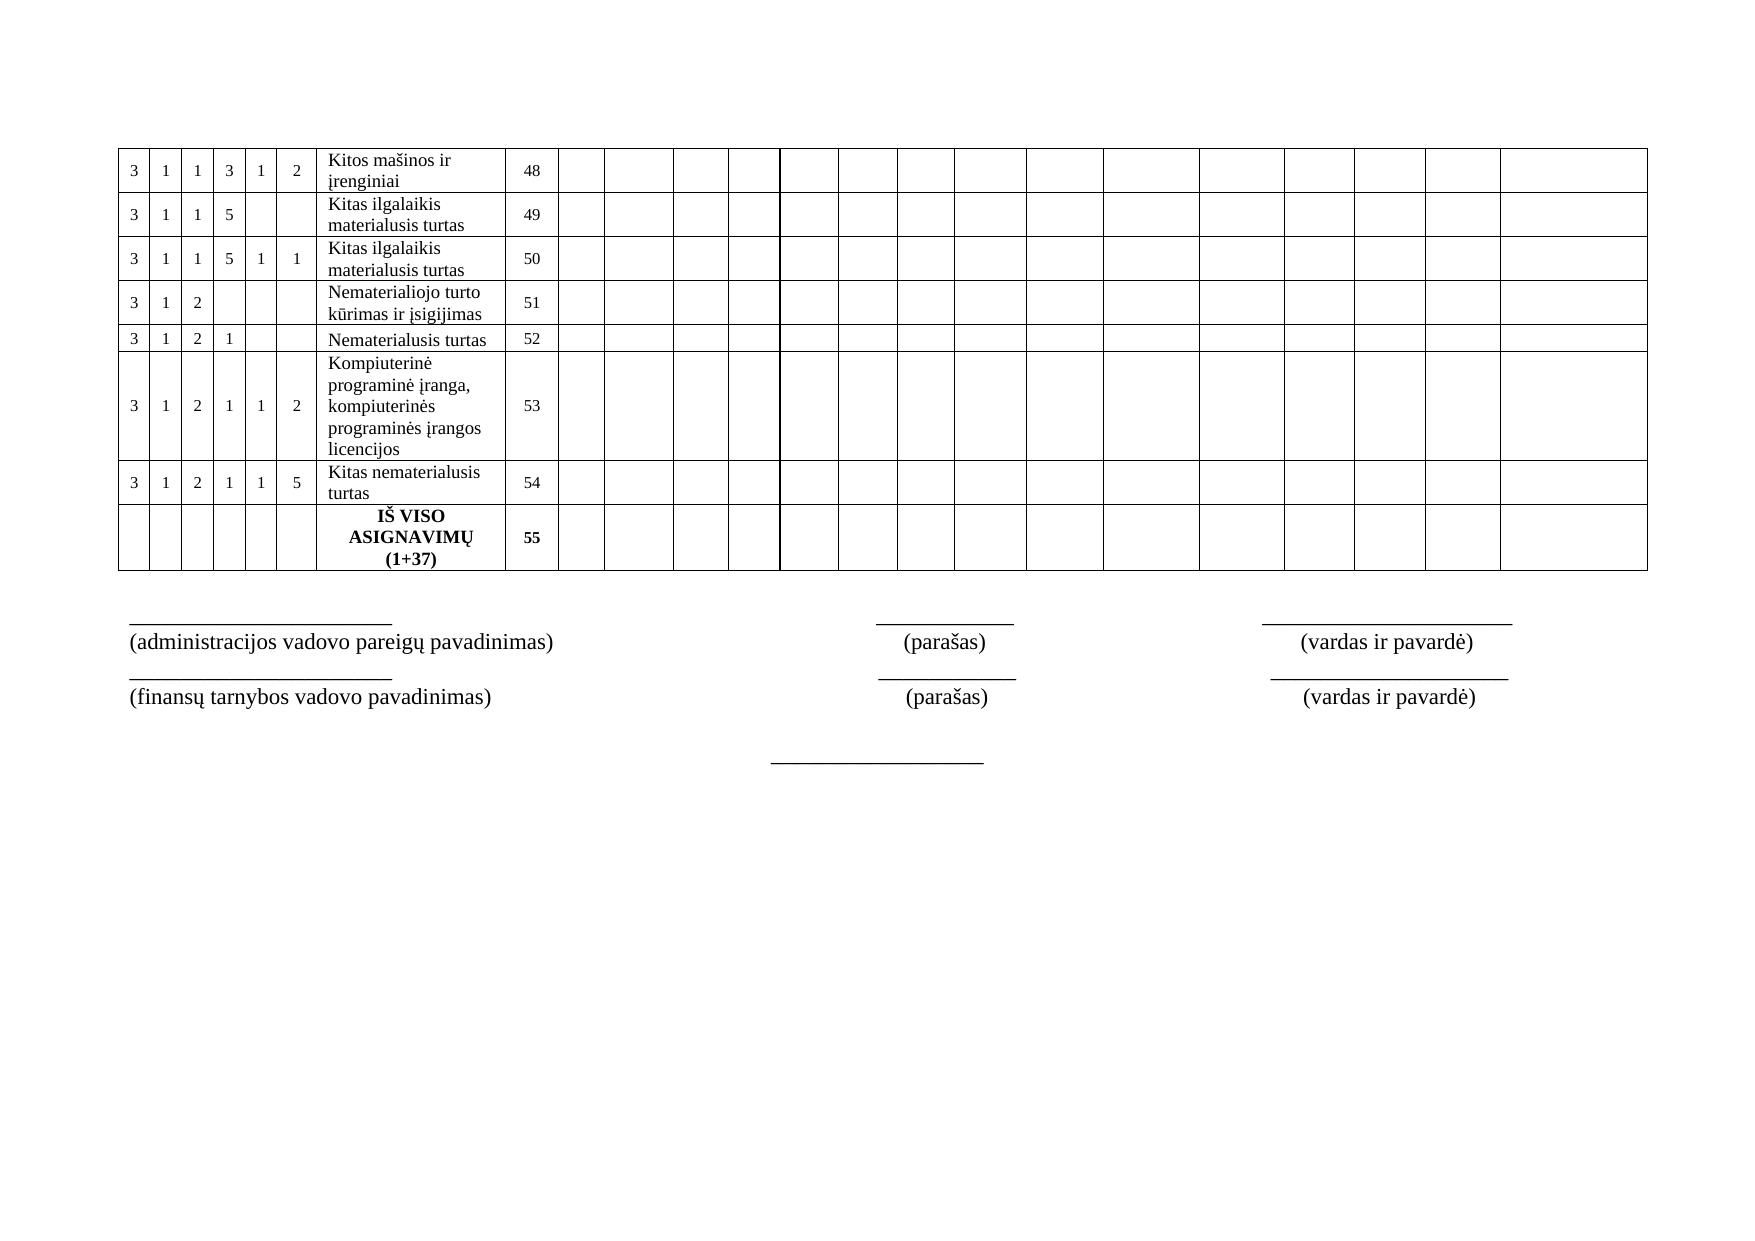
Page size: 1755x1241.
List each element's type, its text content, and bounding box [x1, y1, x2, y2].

table_cell 1 [150, 149, 181, 192]
table_cell [559, 193, 604, 236]
table_cell [559, 281, 604, 324]
table_cell [674, 193, 728, 236]
table_cell [1426, 325, 1500, 351]
table_cell 1 [150, 325, 181, 351]
table_cell [898, 281, 954, 324]
table_cell 1 [246, 237, 276, 280]
table_header _____________________ (administracijos vadovo pareigų pavadinimas) [118, 599, 760, 654]
table_cell 1 [277, 237, 316, 280]
table_cell 1 [214, 352, 245, 460]
table_cell [1027, 461, 1103, 504]
table_cell [214, 281, 245, 324]
table_cell [1426, 193, 1500, 236]
table_cell 1 [150, 461, 181, 504]
table_cell [1426, 461, 1500, 504]
table_cell 5 [214, 193, 245, 236]
table_cell [1501, 352, 1647, 460]
table_cell [1104, 237, 1199, 280]
table_cell 3 [119, 281, 149, 324]
table_cell [1200, 193, 1284, 236]
table_cell [1104, 193, 1199, 236]
table_cell [1027, 193, 1103, 236]
table_cell [1355, 193, 1425, 236]
table_cell IŠ VISO ASIGNAVIMŲ (1+37) [317, 505, 505, 569]
table_cell [1200, 325, 1284, 351]
text _________________ [118, 738, 1636, 767]
table_cell [955, 281, 1026, 324]
table_cell 49 [506, 193, 558, 236]
table_cell 1 [182, 237, 213, 280]
table_cell 1 [150, 237, 181, 280]
table_cell [1355, 237, 1425, 280]
table_cell [605, 281, 673, 324]
table_cell [839, 149, 897, 192]
table_cell 1 [150, 193, 181, 236]
table_cell [559, 352, 604, 460]
table_cell [839, 352, 897, 460]
table_cell 1 [246, 461, 276, 504]
table_cell [898, 149, 954, 192]
table_cell 5 [214, 237, 245, 280]
table_cell [1355, 281, 1425, 324]
table_cell 1 [246, 352, 276, 460]
table_cell 1 [150, 352, 181, 460]
table_cell [277, 281, 316, 324]
table_cell [1200, 461, 1284, 504]
table_cell [674, 461, 728, 504]
table_cell [1355, 505, 1425, 569]
table_cell 1 [214, 325, 245, 351]
table_cell [674, 237, 728, 280]
table_cell [559, 237, 604, 280]
table_cell [781, 461, 838, 504]
table_cell [781, 149, 838, 192]
table_cell [1426, 149, 1500, 192]
table_cell [559, 461, 604, 504]
table_cell [781, 325, 838, 351]
table_header ___________ (parašas) [760, 599, 1129, 654]
table_cell _____________________ (finansų tarnybos vadovo pavadinimas) [118, 655, 760, 710]
table_cell [1285, 505, 1354, 569]
table_cell [1426, 505, 1500, 569]
table_cell 2 [277, 352, 316, 460]
table_cell [1501, 193, 1647, 236]
table_cell [898, 352, 954, 460]
table_cell [674, 281, 728, 324]
table_cell [674, 325, 728, 351]
table_cell Nematerialusis turtas [317, 325, 505, 351]
table_cell [898, 505, 954, 569]
table_cell 1 [150, 281, 181, 324]
table_cell [1200, 237, 1284, 280]
table_cell [839, 237, 897, 280]
table_cell 2 [182, 281, 213, 324]
table_cell [674, 352, 728, 460]
table_cell ___________ (parašas) [760, 655, 1133, 710]
table_cell [955, 193, 1026, 236]
table_cell [1104, 281, 1199, 324]
table_cell 2 [182, 461, 213, 504]
table_cell [674, 149, 728, 192]
table_cell [1027, 281, 1103, 324]
table_cell [1501, 461, 1647, 504]
table_cell [839, 325, 897, 351]
table_cell [839, 461, 897, 504]
table_cell [1200, 281, 1284, 324]
table_cell [1426, 237, 1500, 280]
table_cell 48 [506, 149, 558, 192]
table_cell [605, 505, 673, 569]
table_cell [1285, 237, 1354, 280]
table_cell [119, 505, 149, 569]
table_cell [729, 149, 779, 192]
table_cell [781, 193, 838, 236]
table_cell [955, 237, 1026, 280]
table_cell [1285, 281, 1354, 324]
table_cell [1285, 461, 1354, 504]
table_cell [839, 281, 897, 324]
table_cell [277, 505, 316, 569]
table_cell Kitos mašinos ir įrenginiai [317, 149, 505, 192]
table_cell Nematerialiojo turto kūrimas ir įsigijimas [317, 281, 505, 324]
table_cell 1 [246, 149, 276, 192]
table_cell [605, 193, 673, 236]
table_cell Kitas ilgalaikis materialusis turtas [317, 193, 505, 236]
table_cell [605, 237, 673, 280]
table_cell [559, 325, 604, 351]
table_cell [955, 149, 1026, 192]
table_cell [1200, 505, 1284, 569]
table_cell [605, 325, 673, 351]
table_cell [246, 281, 276, 324]
table_cell [781, 281, 838, 324]
table_cell 5 [277, 461, 316, 504]
table_cell [674, 505, 728, 569]
table_cell [1355, 325, 1425, 351]
table_cell [955, 461, 1026, 504]
table_cell 2 [277, 149, 316, 192]
table_cell 52 [506, 325, 558, 351]
table_cell 53 [506, 352, 558, 460]
table_cell 3 [119, 352, 149, 460]
table_cell [781, 352, 838, 460]
table_cell [898, 461, 954, 504]
table_cell 2 [182, 325, 213, 351]
table_cell [559, 505, 604, 569]
table_cell [605, 149, 673, 192]
table_cell [1355, 352, 1425, 460]
table_cell [1104, 461, 1199, 504]
table_cell 54 [506, 461, 558, 504]
table_cell [1027, 352, 1103, 460]
table_cell [1426, 281, 1500, 324]
table_cell 3 [214, 149, 245, 192]
table_cell 3 [119, 193, 149, 236]
table_cell [1027, 237, 1103, 280]
table_cell [1501, 149, 1647, 192]
table_cell [729, 281, 779, 324]
table_cell [1501, 325, 1647, 351]
table_cell [1501, 237, 1647, 280]
table_cell [781, 505, 838, 569]
table_cell Kompiuterinė programinė įranga, kompiuterinės programinės įrangos licencijos [317, 352, 505, 460]
table_cell [955, 352, 1026, 460]
table_cell [277, 325, 316, 351]
table_cell [246, 325, 276, 351]
table_cell [1027, 149, 1103, 192]
table_cell 50 [506, 237, 558, 280]
table_cell [898, 193, 954, 236]
table_cell [729, 325, 779, 351]
table_cell [839, 505, 897, 569]
table_cell ___________________ (vardas ir pavardė) [1134, 655, 1645, 710]
table_cell [1355, 461, 1425, 504]
table_cell Kitas nematerialusis turtas [317, 461, 505, 504]
table_cell [1501, 281, 1647, 324]
table_cell [729, 505, 779, 569]
table_cell [1027, 505, 1103, 569]
table_cell [182, 505, 213, 569]
table_cell [729, 352, 779, 460]
table_cell [1285, 149, 1354, 192]
table_header ____________________ (vardas ir pavardė) [1129, 599, 1645, 654]
table_cell [729, 193, 779, 236]
table_cell [1104, 149, 1199, 192]
table_cell [955, 505, 1026, 569]
table_cell 51 [506, 281, 558, 324]
table_cell [1501, 505, 1647, 569]
table_cell [898, 325, 954, 351]
table_cell [1285, 193, 1354, 236]
table_cell 3 [119, 461, 149, 504]
table_cell Kitas ilgalaikis materialusis turtas [317, 237, 505, 280]
table_cell [1426, 352, 1500, 460]
table_cell [1285, 352, 1354, 460]
table_cell 3 [119, 325, 149, 351]
table_cell [781, 237, 838, 280]
table_cell [246, 193, 276, 236]
table_cell [1285, 325, 1354, 351]
table_cell [214, 505, 245, 569]
table_cell 2 [182, 352, 213, 460]
table_cell [729, 237, 779, 280]
table_cell 1 [182, 193, 213, 236]
table_cell [559, 149, 604, 192]
table_cell 1 [214, 461, 245, 504]
table_cell [1104, 325, 1199, 351]
table_cell [1200, 352, 1284, 460]
table_cell [605, 461, 673, 504]
table_cell 3 [119, 149, 149, 192]
table_cell [605, 352, 673, 460]
table_cell [150, 505, 181, 569]
table_cell [246, 505, 276, 569]
table_cell 1 [182, 149, 213, 192]
table_cell [839, 193, 897, 236]
table_cell [1104, 352, 1199, 460]
table_cell [1200, 149, 1284, 192]
table_cell [898, 237, 954, 280]
table_cell 3 [119, 237, 149, 280]
table_cell [1027, 325, 1103, 351]
table_cell 55 [506, 505, 558, 569]
table_cell [955, 325, 1026, 351]
table_cell [1355, 149, 1425, 192]
table_cell [729, 461, 779, 504]
table_cell [277, 193, 316, 236]
table_cell [1104, 505, 1199, 569]
